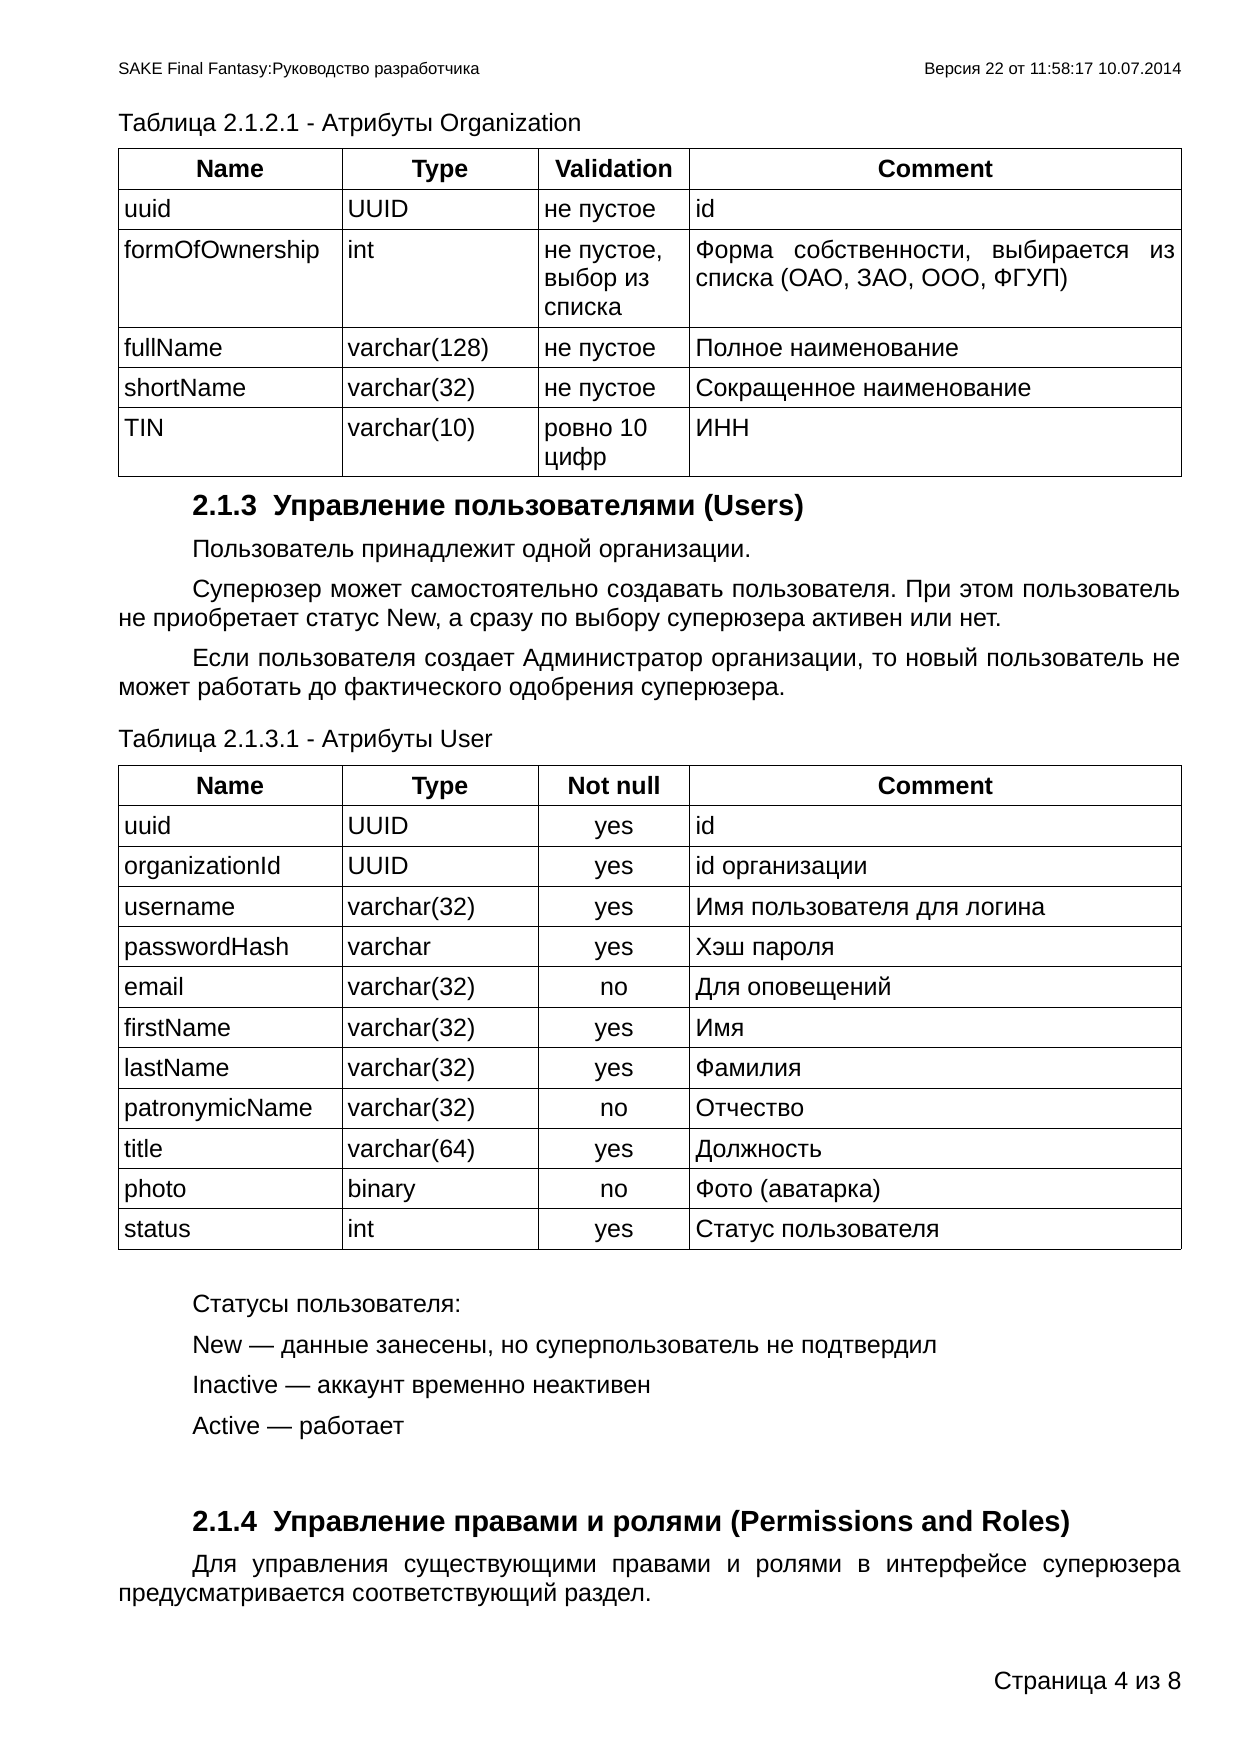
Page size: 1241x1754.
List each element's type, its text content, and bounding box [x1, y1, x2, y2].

table_header Name [119, 766, 342, 805]
subtitle Управление пользователями (Users) [118, 488, 1181, 522]
table_cell passwordHash [119, 927, 342, 966]
table_cell Имя пользователя для логина [690, 887, 1181, 926]
text Статусы пользователя: [118, 1289, 1181, 1318]
table_cell Имя [690, 1008, 1181, 1047]
table_cell varchar [343, 927, 538, 966]
table_cell Полное наименование [690, 328, 1181, 367]
table_cell TIN [119, 408, 342, 476]
table_cell Сокращенное наименование [690, 368, 1181, 407]
text Суперюзер может самостоятельно создавать пользователя. При этом пользователь не приобретает статус New, а сразу по выбору суперюзера активен или нет. [118, 574, 1181, 632]
table_cell ровно 10 цифр [539, 408, 689, 476]
table_header Comment [690, 149, 1181, 188]
text Таблица 2.1.3.1 - Атрибуты User [118, 724, 1181, 753]
table_cell yes [539, 887, 689, 926]
table_cell no [539, 967, 689, 1007]
subtitle Управление правами и ролями (Permissions and Roles) [118, 1504, 1181, 1537]
table_cell status [119, 1209, 342, 1249]
table_cell varchar(128) [343, 328, 538, 367]
table_cell varchar(32) [343, 1089, 538, 1128]
table_cell firstName [119, 1008, 342, 1047]
table_cell username [119, 887, 342, 926]
table_cell varchar(32) [343, 1048, 538, 1087]
table_cell не пустое, выбор из списка [539, 230, 689, 327]
table_cell yes [539, 806, 689, 846]
text Для управления существующими правами и ролями в интерфейсе суперюзера предусматривается соответствующий раздел. [118, 1549, 1181, 1606]
table_cell Фамилия [690, 1048, 1181, 1087]
table_cell Форма собственности, выбирается из списка (ОАО, ЗАО, ООО, ФГУП) [690, 230, 1181, 327]
text Inactive — аккаунт временно неактивен [118, 1370, 1181, 1399]
table_cell yes [539, 1209, 689, 1249]
table_cell id [690, 190, 1181, 229]
table_cell yes [539, 847, 689, 886]
table_cell binary [343, 1169, 538, 1208]
table_cell varchar(10) [343, 408, 538, 476]
table_cell uuid [119, 190, 342, 229]
table_header Type [343, 766, 538, 805]
table_header Type [343, 149, 538, 188]
table_header Validation [539, 149, 689, 188]
table_cell UUID [343, 806, 538, 846]
table_cell formOfOwnership [119, 230, 342, 327]
table_cell ИНН [690, 408, 1181, 476]
table_cell int [343, 230, 538, 327]
table_cell no [539, 1169, 689, 1208]
text New — данные занесены, но суперпользователь не подтвердил [118, 1330, 1181, 1358]
table_cell id организации [690, 847, 1181, 886]
table_cell shortName [119, 368, 342, 407]
table_cell patronymicName [119, 1089, 342, 1128]
table_header Not null [539, 766, 689, 805]
table_cell varchar(32) [343, 1008, 538, 1047]
table_cell Статус пользователя [690, 1209, 1181, 1249]
table_cell не пустое [539, 328, 689, 367]
table_cell varchar(64) [343, 1129, 538, 1168]
text Пользователь принадлежит одной организации. [118, 533, 1181, 562]
table_cell не пустое [539, 190, 689, 229]
table_cell yes [539, 1008, 689, 1047]
table_cell uuid [119, 806, 342, 846]
table_cell не пустое [539, 368, 689, 407]
table_header Comment [690, 766, 1181, 805]
table_cell photo [119, 1169, 342, 1208]
table_cell Должность [690, 1129, 1181, 1168]
table_cell organizationId [119, 847, 342, 886]
table_cell varchar(32) [343, 967, 538, 1007]
table_cell Для оповещений [690, 967, 1181, 1007]
table_cell varchar(32) [343, 368, 538, 407]
text Active — работает [118, 1411, 1181, 1439]
table_cell no [539, 1089, 689, 1128]
table_cell id [690, 806, 1181, 846]
table_cell UUID [343, 847, 538, 886]
table_cell lastName [119, 1048, 342, 1087]
table_cell Хэш пароля [690, 927, 1181, 966]
table_cell yes [539, 1048, 689, 1087]
table_cell int [343, 1209, 538, 1249]
text Если пользователя создает Администратор организации, то новый пользователь не может работать до фактического одобрения суперюзера. [118, 643, 1181, 701]
table_cell title [119, 1129, 342, 1168]
table_cell fullName [119, 328, 342, 367]
table_cell yes [539, 927, 689, 966]
table_header Name [119, 149, 342, 188]
table_cell email [119, 967, 342, 1007]
table_cell varchar(32) [343, 887, 538, 926]
table_cell Фото (аватарка) [690, 1169, 1181, 1208]
table_cell yes [539, 1129, 689, 1168]
table_cell UUID [343, 190, 538, 229]
table_cell Отчество [690, 1089, 1181, 1128]
text Таблица 2.1.2.1 - Атрибуты Organization [118, 108, 1181, 136]
